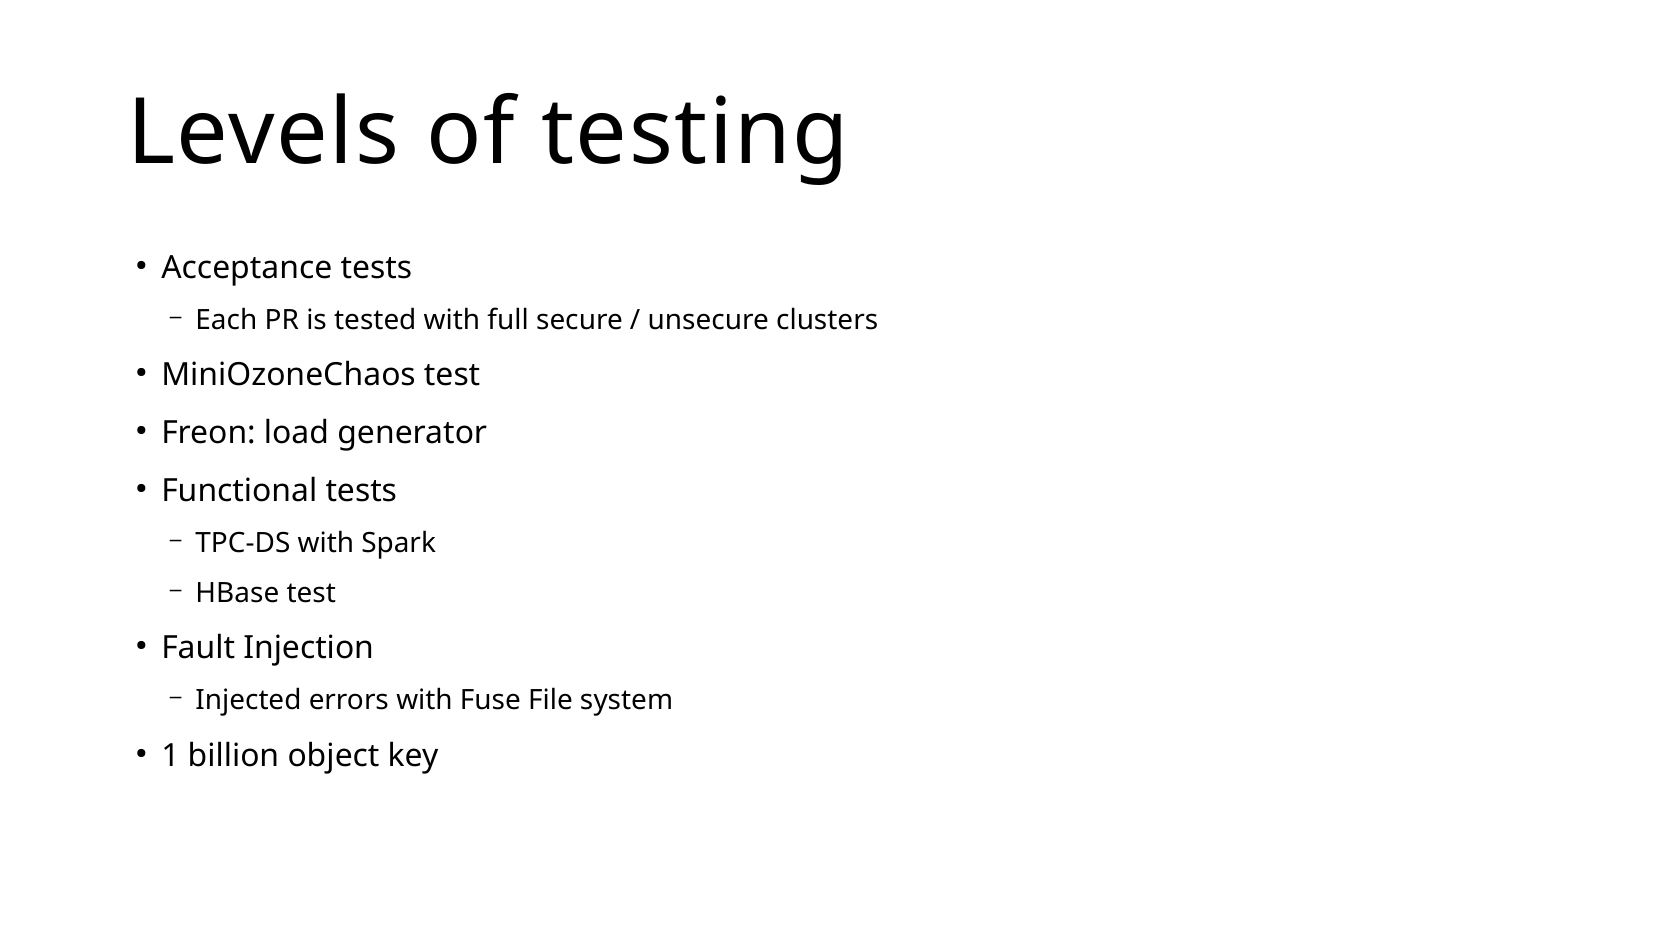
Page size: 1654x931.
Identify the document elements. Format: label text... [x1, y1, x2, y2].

list Acceptance tests Each PR is tested with full secure / unsecure clusters MiniOzoneChaos test Freon: load generator Functional tests TPC-DS with Spark HBase test Fault Injection Injected errors with Fuse File system 1 billion object key [127, 244, 1527, 784]
title Levels of testing [127, 69, 1654, 187]
